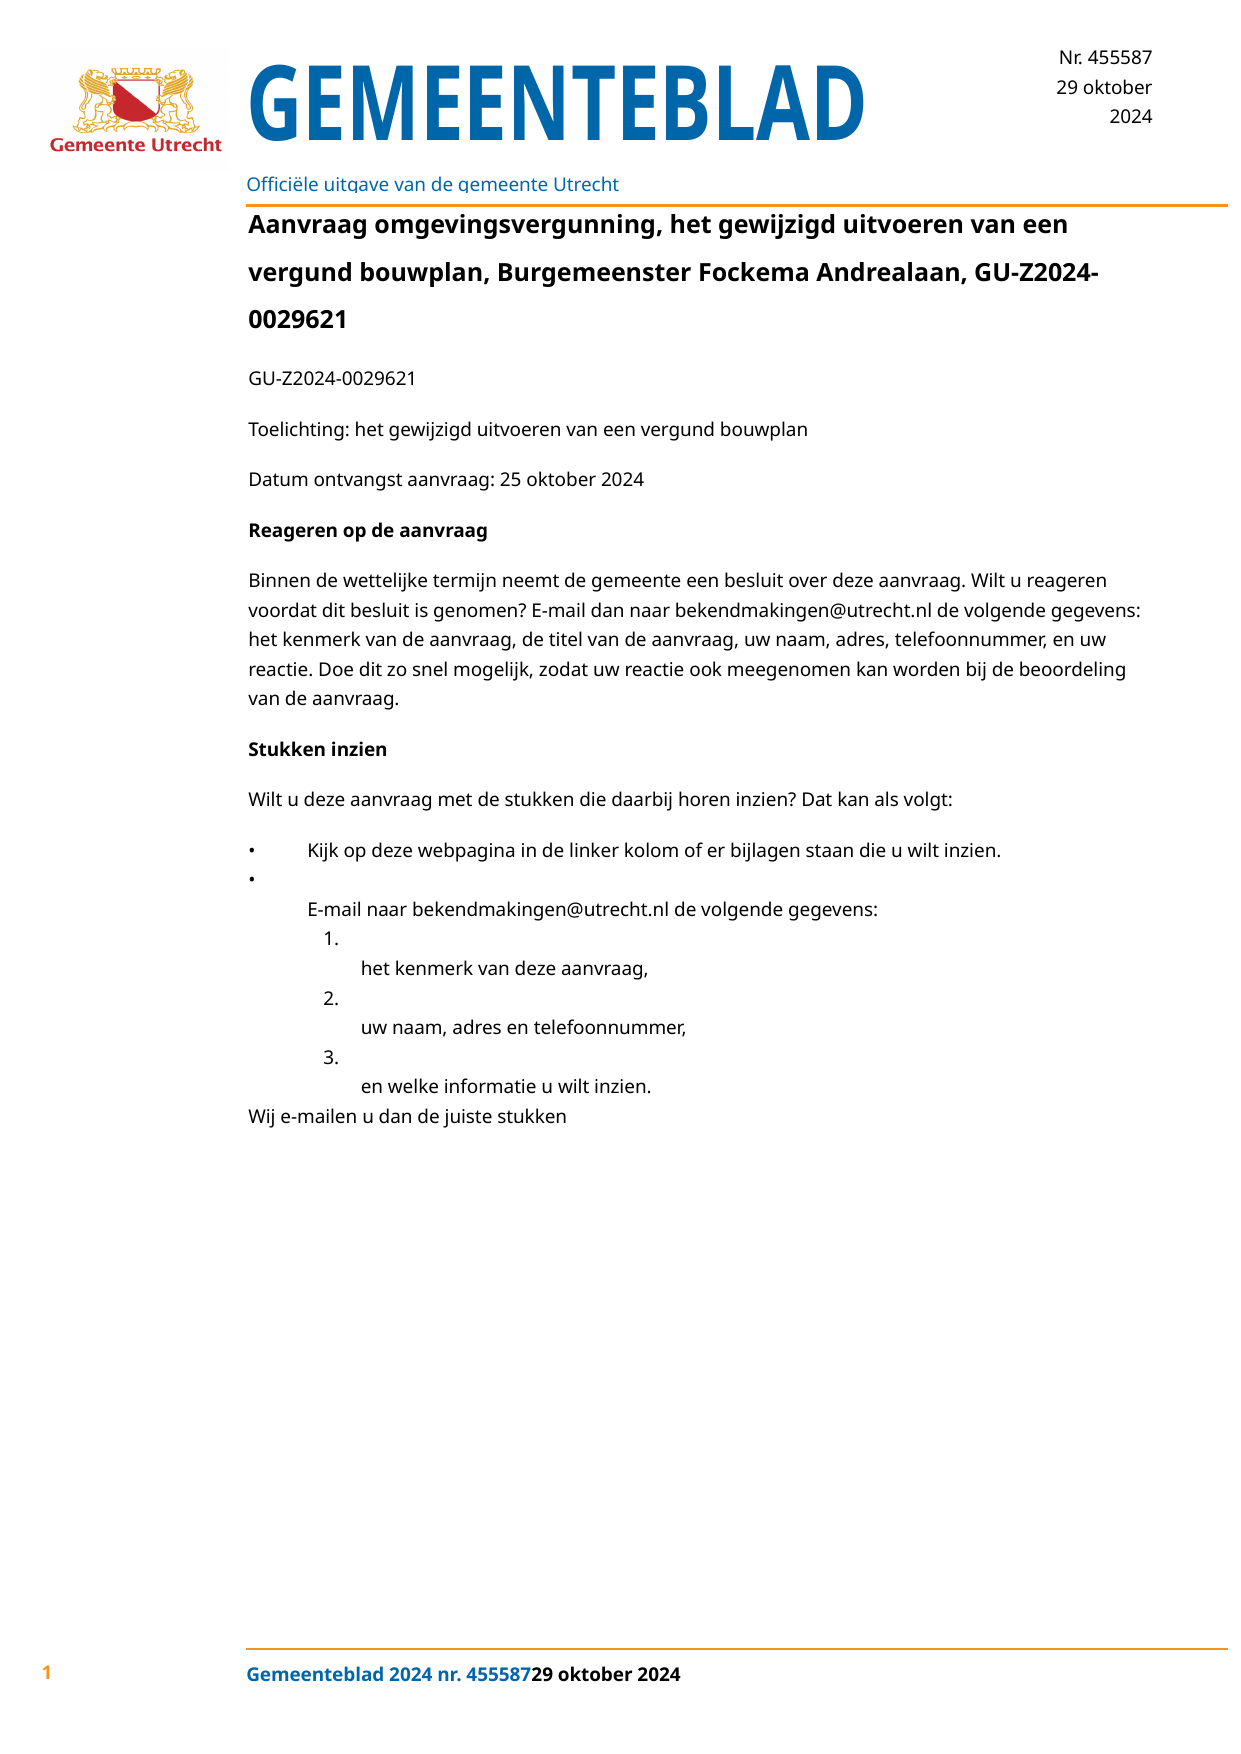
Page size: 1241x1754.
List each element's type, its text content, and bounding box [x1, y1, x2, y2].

text Reageren op de aanvraag [248, 517, 1152, 542]
list Kijk op deze webpagina in de linker kolom of er bijlagen staan die u wilt inzien. [248, 837, 1152, 862]
text Wij e-mailen u dan de juiste stukken [248, 1103, 1152, 1129]
list het kenmerk van deze aanvraag, [323, 955, 1152, 981]
picture [41, 47, 231, 172]
text Binnen de wettelijke termijn neemt de gemeente een besluit over deze aanvraag. Wilt u reageren voordat dit besluit is genomen? E-mail dan naar bekendmakingen@utrecht.nl de volgende gegevens: het kenmerk van de aanvraag, de titel van de aanvraag, uw naam, adres, telefoonnummer, en uw reactie. Doe dit zo snel mogelijk, zodat uw reactie ook meegenomen kan worden bij de beoordeling van de aanvraag. [248, 567, 1152, 711]
text GU-Z2024-0029621 [248, 366, 1152, 391]
text Aanvraag omgevingsvergunning, het gewijzigd uitvoeren van een vergund bouwplan, Burgemeenster Fockema Andrealaan, GU-Z2024-0029621 [248, 207, 1152, 336]
text Datum ontvangst aanvraag: 25 oktober 2024 [248, 466, 1152, 492]
text Wilt u deze aanvraag met de stukken die daarbij horen inzien? Dat kan als volgt: [248, 786, 1152, 812]
list uw naam, adres en telefoonnummer, [323, 1014, 1152, 1040]
text Toelichting: het gewijzigd uitvoeren van een vergund bouwplan [248, 416, 1152, 442]
list en welke informatie u wilt inzien. [323, 1073, 1152, 1099]
text Stukken inzien [248, 736, 1152, 762]
list E-mail naar bekendmakingen@utrecht.nl de volgende gegevens: [248, 896, 1152, 922]
